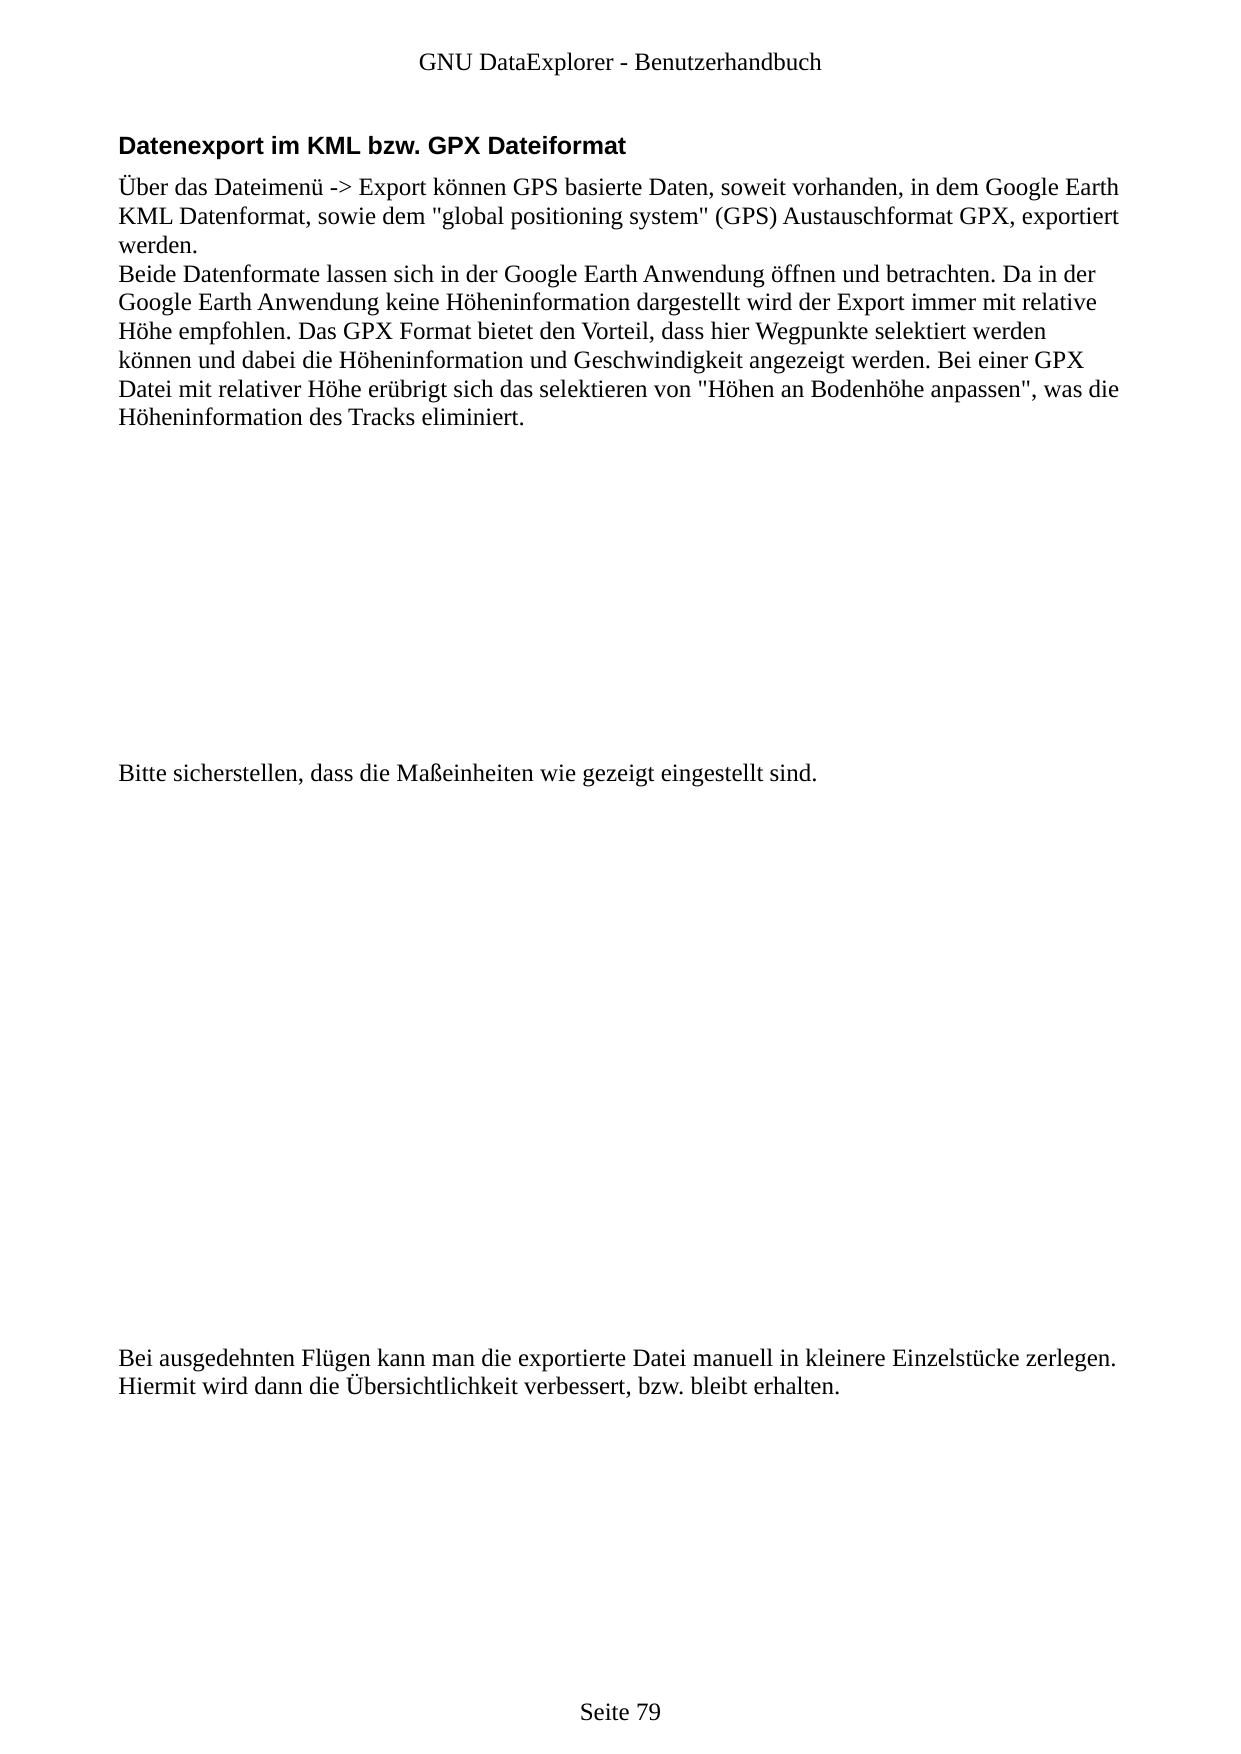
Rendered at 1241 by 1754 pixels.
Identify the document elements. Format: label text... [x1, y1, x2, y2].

text Bei ausgedehnten Flügen kann man die exportierte Datei manuell in kleinere Einzelstücke zerlegen. Hiermit wird dann die Übersichtlichkeit verbessert, bzw. bleibt erhalten. [118, 1343, 1122, 1400]
subtitle Datenexport im KML bzw. GPX Dateiformat [118, 131, 1122, 160]
text Über das Dateimenü -> Export können GPS basierte Daten, soweit vorhanden, in dem Google Earth KML Datenformat, sowie dem "global positioning system" (GPS) Austauschformat GPX, exportiert werden. Beide Datenformate lassen sich in der Google Earth Anwendung öffnen und betrachten. Da in der Google Earth Anwendung keine Höheninformation dargestellt wird der Export immer mit relative Höhe empfohlen. Das GPX Format bietet den Vorteil, dass hier Wegpunkte selektiert werden können und dabei die Höheninformation und Geschwindigkeit angezeigt werden. Bei einer GPX Datei mit relativer Höhe erübrigt sich das selektieren von "Höhen an Bodenhöhe anpassen", was die Höheninformation des Tracks eliminiert. [118, 172, 1122, 431]
text Bitte sicherstellen, dass die Maßeinheiten wie gezeigt eingestellt sind. [118, 758, 1122, 787]
